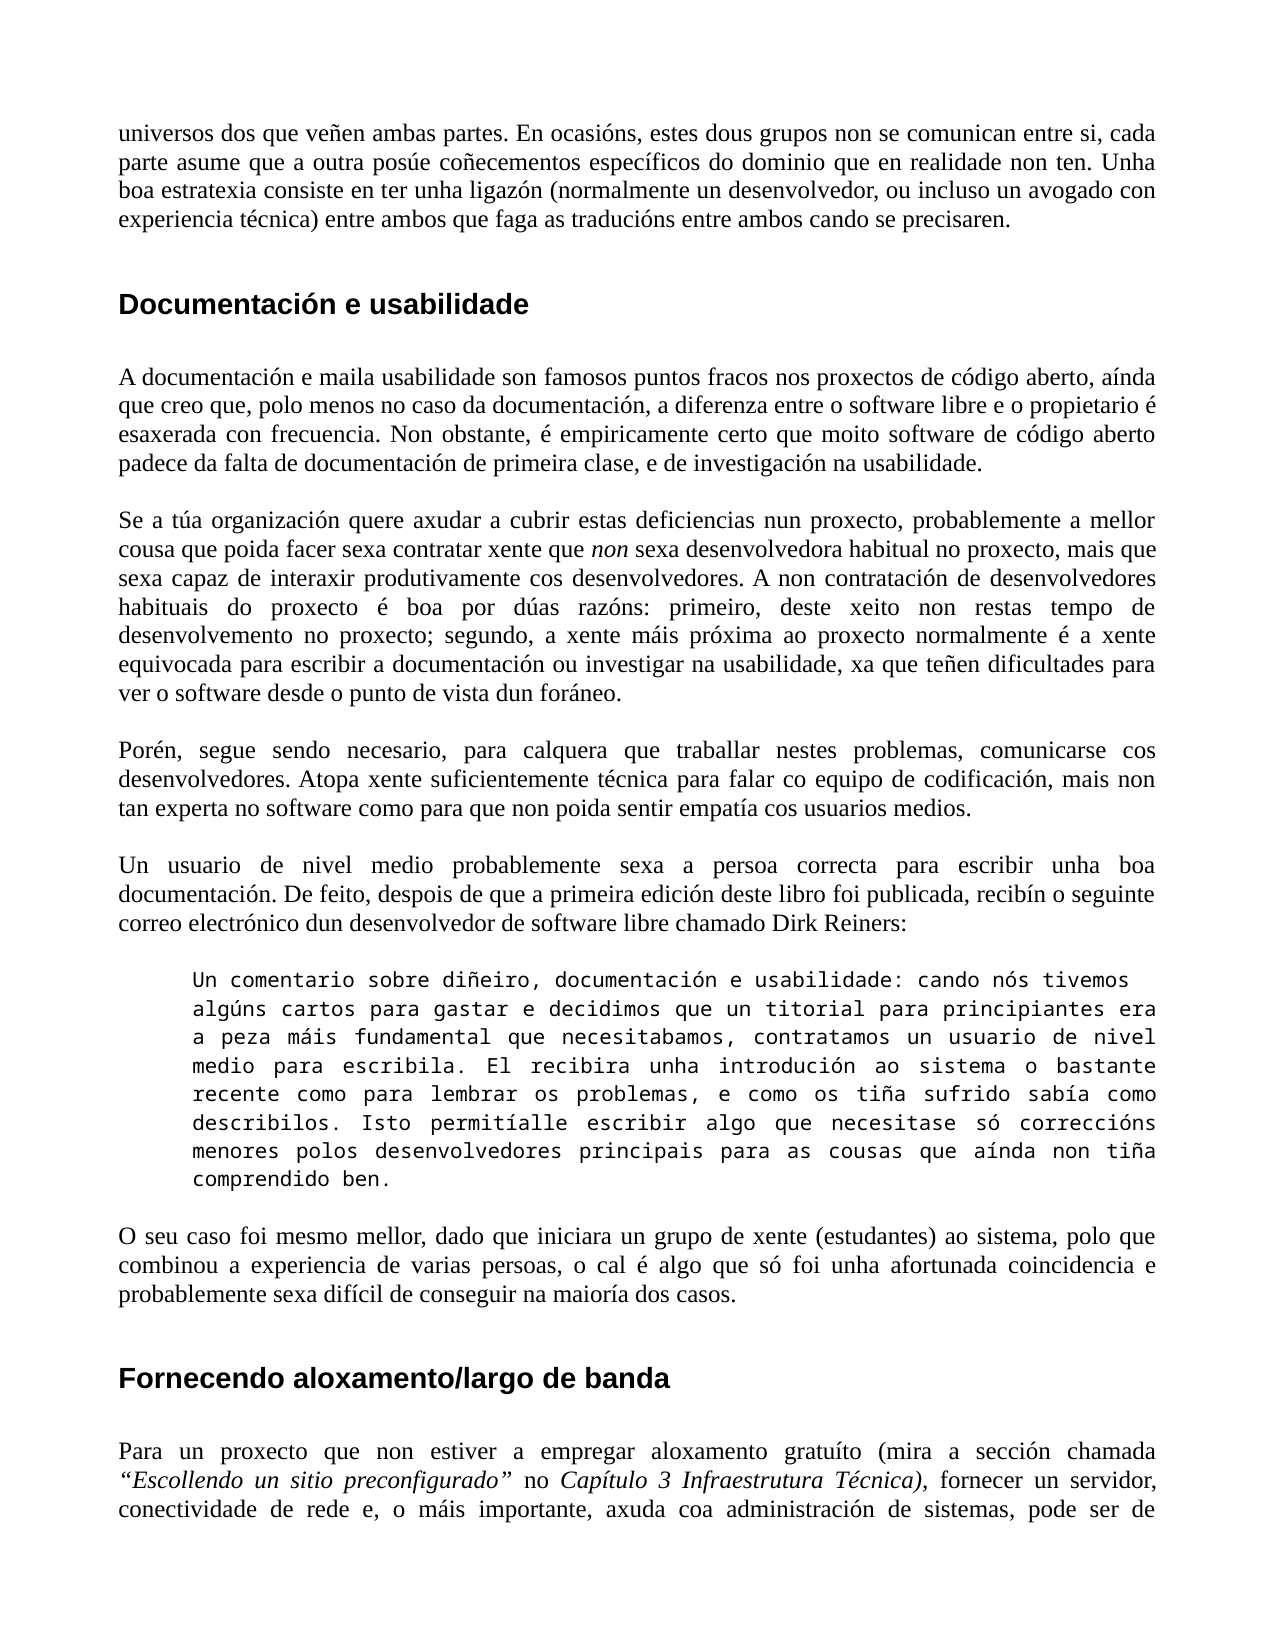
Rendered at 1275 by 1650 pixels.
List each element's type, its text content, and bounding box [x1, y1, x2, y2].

subtitle Fornecendo aloxamento/largo de banda [118, 1361, 1157, 1395]
text Porén, segue sendo necesario, para calquera que traballar nestes problemas, comunicarse cos desenvolvedores. Atopa xente suficientemente técnica para falar co equipo de codificación, mais non tan experta no software como para que non poida sentir empatía cos usuarios medios. [118, 735, 1157, 822]
text universos dos que veñen ambas partes. En ocasións, estes dous grupos non se comunican entre si, cada parte asume que a outra posúe coñecementos específicos do dominio que en realidade non ten. Unha boa estratexia consiste en ter unha ligazón (normalmente un desenvolvedor, ou incluso un avogado con experiencia técnica) entre ambos que faga as traducións entre ambos cando se precisaren. [118, 118, 1157, 233]
text Para un proxecto que non estiver a empregar aloxamento gratuíto (mira a sección chamada “Escollendo un sitio preconfigurado” no Capítulo 3 Infraestrutura Técnica), fornecer un servidor, conectividade de rede e, o máis importante, axuda coa administración de sistemas, pode ser de [118, 1436, 1157, 1522]
text Un usuario de nivel medio probablemente sexa a persoa correcta para escribir unha boa documentación. De feito, despois de que a primeira edición deste libro foi publicada, recibín o seguinte correo electrónico dun desenvolvedor de software libre chamado Dirk Reiners: [118, 850, 1157, 937]
text algúns cartos para gastar e decidimos que un titorial para principiantes era a peza máis fundamental que necesitabamos, contratamos un usuario de nivel medio para escribila. El recibira unha introdución ao sistema o bastante recente como para lembrar os problemas, e como os tiña sufrido sabía como describilos. Isto permitíalle escribir algo que necesitase só correccións menores polos desenvolvedores principais para as cousas que aínda non tiña comprendido ben. [192, 994, 1157, 1193]
text A documentación e maila usabilidade son famosos puntos fracos nos proxectos de código aberto, aínda que creo que, polo menos no caso da documentación, a diferenza entre o software libre e o propietario é esaxerada con frecuencia. Non obstante, é empiricamente certo que moito software de código aberto padece da falta de documentación de primeira clase, e de investigación na usabilidade. [118, 362, 1157, 477]
text O seu caso foi mesmo mellor, dado que iniciara un grupo de xente (estudantes) ao sistema, polo que combinou a experiencia de varias persoas, o cal é algo que só foi unha afortunada coincidencia e probablemente sexa difícil de conseguir na maioría dos casos. [118, 1221, 1157, 1308]
text Un comentario sobre diñeiro, documentación e usabilidade: cando nós tivemos [192, 965, 1157, 994]
text Se a túa organización quere axudar a cubrir estas deficiencias nun proxecto, probablemente a mellor cousa que poida facer sexa contratar xente que non sexa desenvolvedora habitual no proxecto, mais que sexa capaz de interaxir produtivamente cos desenvolvedores. A non contratación de desenvolvedores habituais do proxecto é boa por dúas razóns: primeiro, deste xeito non restas tempo de desenvolvemento no proxecto; segundo, a xente máis próxima ao proxecto normalmente é a xente equivocada para escribir a documentación ou investigar na usabilidade, xa que teñen dificultades para ver o software desde o punto de vista dun foráneo. [118, 505, 1157, 707]
subtitle Documentación e usabilidade [118, 287, 1157, 320]
